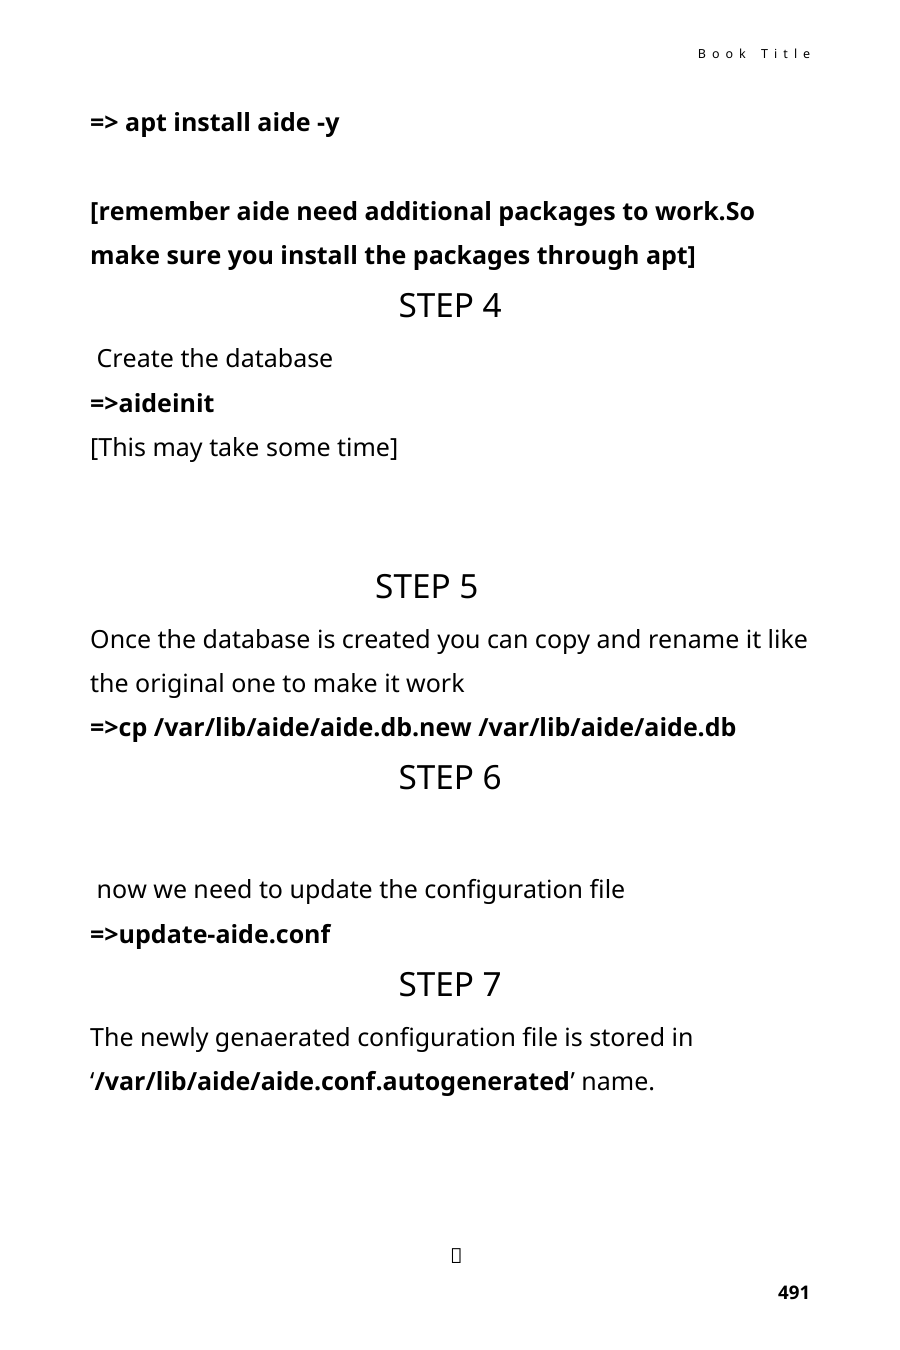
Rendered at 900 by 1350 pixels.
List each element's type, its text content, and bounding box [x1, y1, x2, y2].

text now we need to update the configuration file [90, 872, 810, 906]
text STEP 6 [90, 754, 810, 799]
text [This may take some time] [90, 429, 810, 464]
text STEP 5 [90, 562, 810, 608]
text STEP 7 [90, 961, 810, 1006]
text =>aideinit [90, 385, 810, 419]
text => apt install aide -y [90, 105, 810, 139]
text [remember aide need additional packages to work.So make sure you install the packages through apt] [90, 193, 810, 272]
text =>cp /var/lib/aide/aide.db.new /var/lib/aide/aide.db [90, 710, 810, 744]
text STEP 4 [90, 282, 810, 327]
text =>update-aide.conf [90, 916, 810, 950]
text The newly genaerated configuration file is stored in ‘/var/lib/aide/aide.conf.autogenerated’ name. [90, 1019, 810, 1098]
text Once the database is created you can copy and rename it like the original one to make it work [90, 621, 810, 700]
text Create the database [90, 341, 810, 375]
